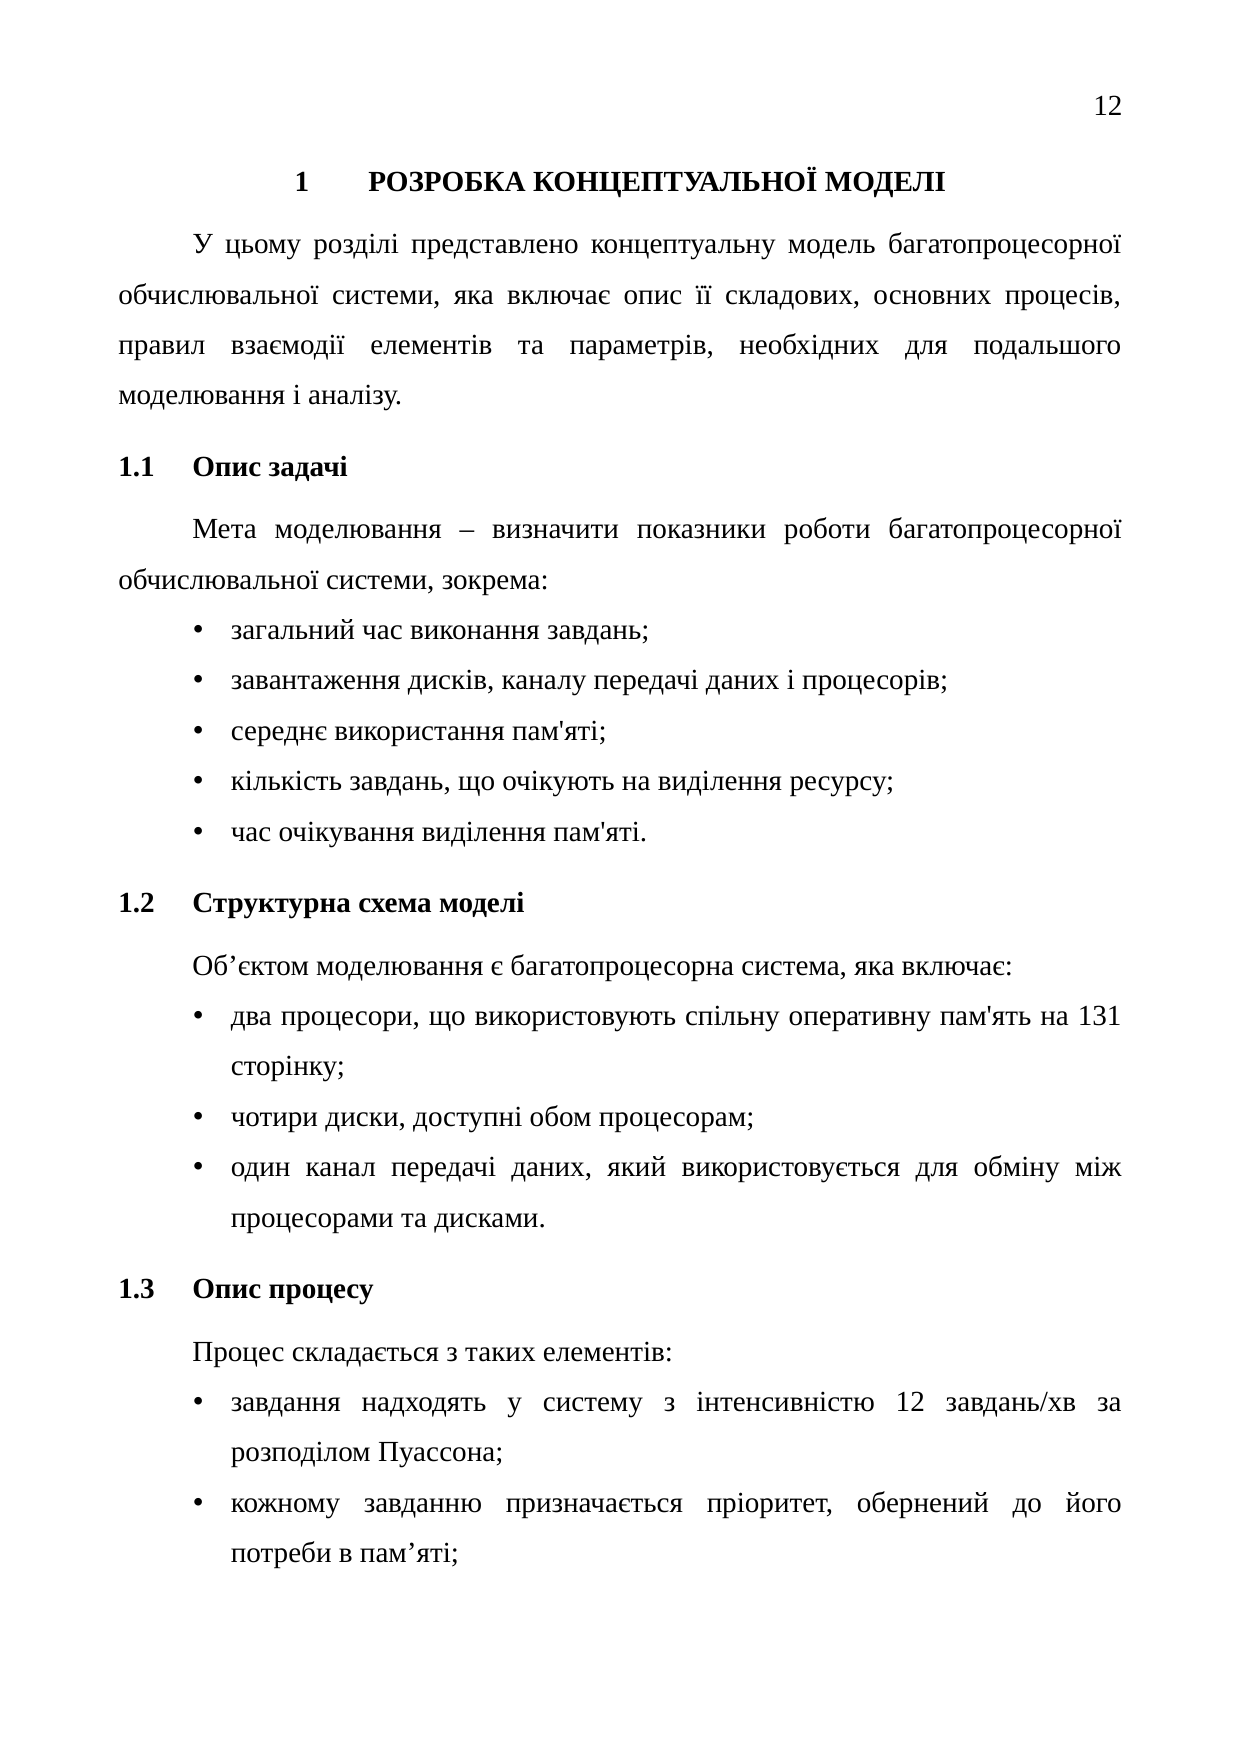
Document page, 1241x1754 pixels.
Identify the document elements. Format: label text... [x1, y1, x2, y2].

list два процесори, що використовують спільну оперативну пам'ять на 131 сторінку; [193, 998, 1122, 1082]
list завдання надходять у систему з інтенсивністю 12 завдань/хв за розподілом Пуассона; [193, 1384, 1122, 1468]
list середнє використання пам'яті; [193, 713, 1122, 747]
list чотири диски, доступні обом процесорам; [193, 1099, 1122, 1132]
list час очікування виділення пам'яті. [193, 814, 1122, 847]
list завантаження дисків, каналу передачі даних і процесорів; [193, 662, 1122, 696]
text Мета моделювання – визначити показники роботи багатопроцесорної обчислювальної системи, зокрема: [118, 511, 1122, 595]
subtitle Опис задачі [118, 449, 1122, 482]
text У цьому розділі представлено концептуальну модель багатопроцесорної обчислювальної системи, яка включає опис її складових, основних процесів, правил взаємодії елементів та параметрів, необхідних для подальшого моделювання і аналізу. [118, 227, 1122, 411]
list один канал передачі даних, який використовується для обміну між процесорами та дисками. [193, 1149, 1122, 1233]
list кожному завданню призначається пріоритет, обернений до його потреби в пам’яті; [193, 1485, 1122, 1569]
list загальний час виконання завдань; [193, 612, 1122, 646]
text Об’єктом моделювання є багатопроцесорна система, яка включає: [118, 948, 1122, 981]
subtitle Опис процесу [118, 1271, 1122, 1304]
list кількість завдань, що очікують на виділення ресурсу; [193, 763, 1122, 797]
subtitle Структурна схема моделі [118, 885, 1122, 918]
subtitle Розробка концептуальної моделі [118, 164, 1122, 197]
text Процес складається з таких елементів: [118, 1334, 1122, 1367]
